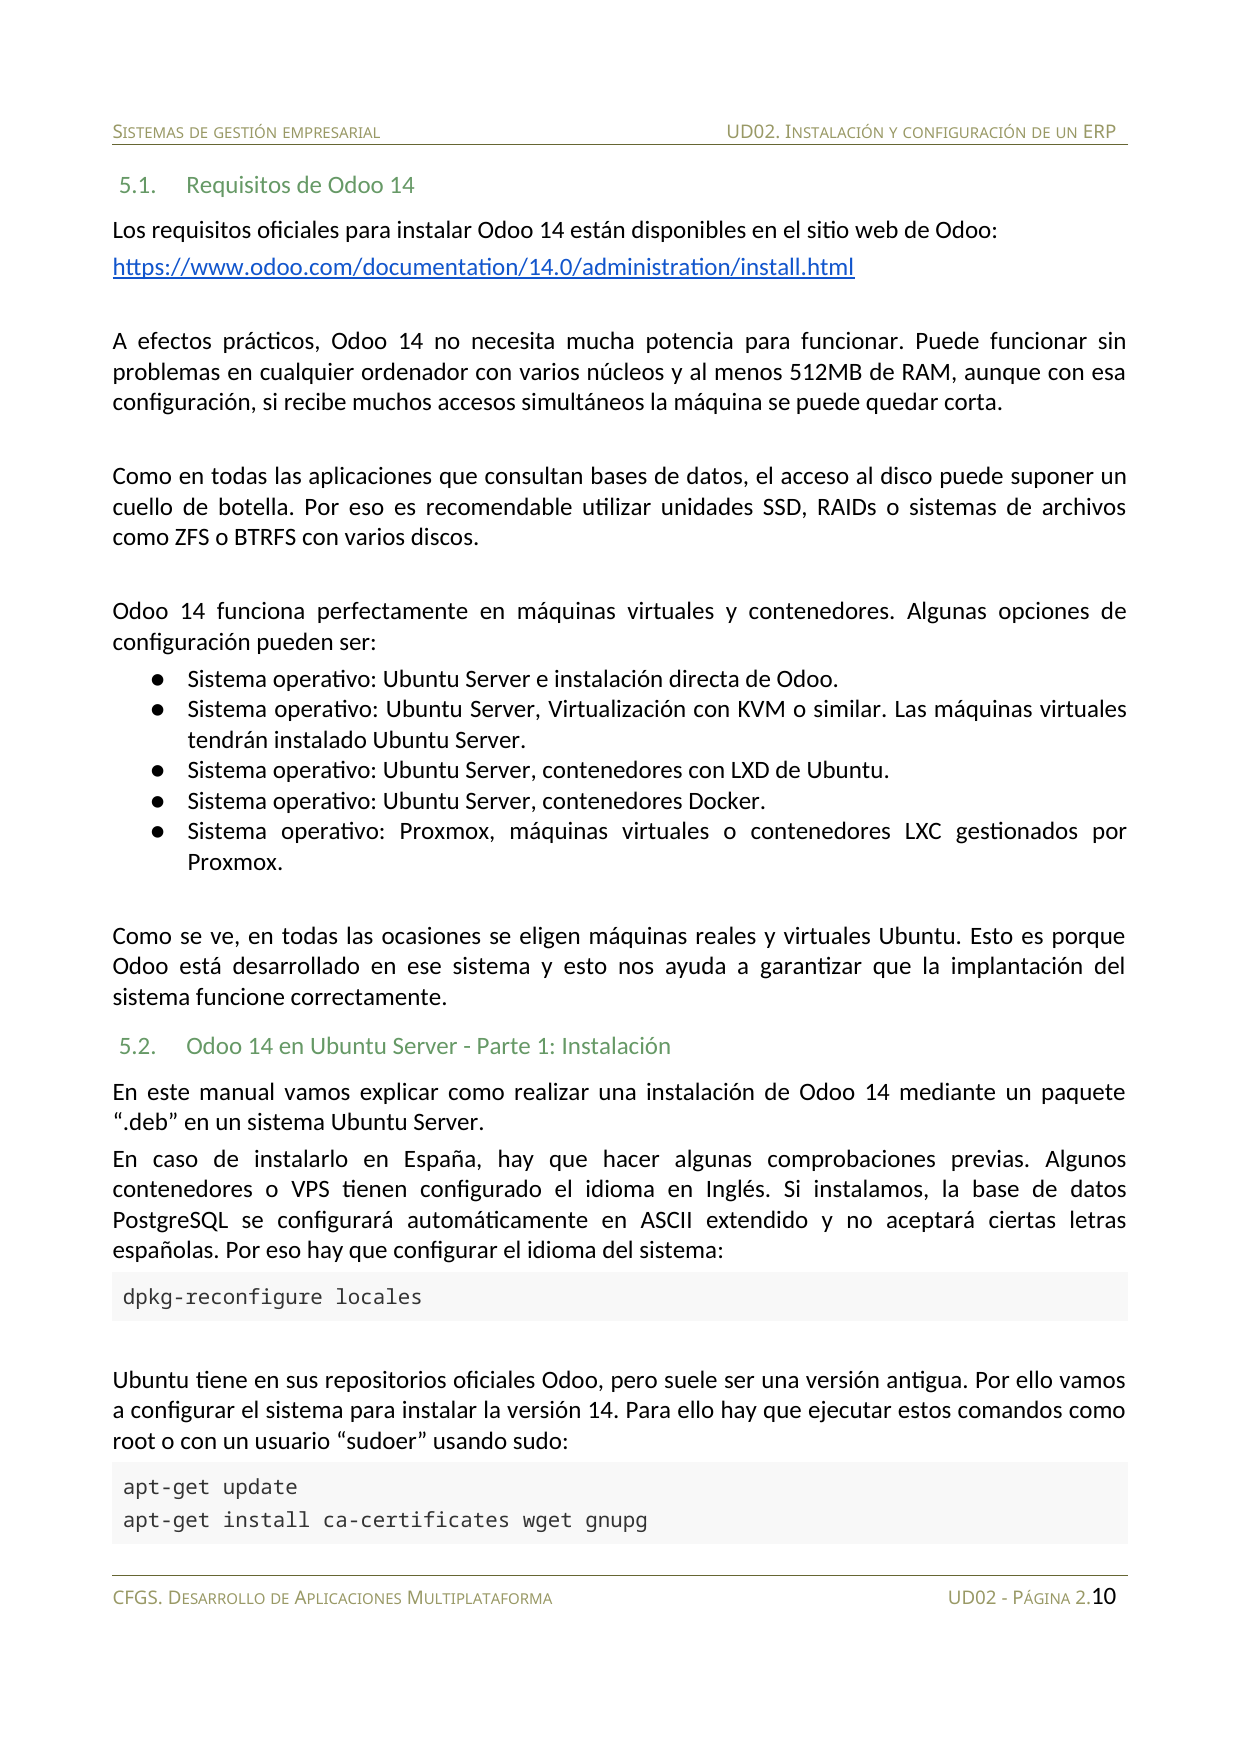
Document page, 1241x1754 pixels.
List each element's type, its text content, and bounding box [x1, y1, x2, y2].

list Sistema operativo: Ubuntu Server, contenedores con LXD de Ubuntu. [150, 754, 1128, 785]
table_header dpkg-reconfigure locales [112, 1272, 1128, 1321]
list Sistema operativo: Ubuntu Server, Virtualización con KVM o similar. Las máquinas virtuales tendrán instalado Ubuntu Server. [150, 693, 1128, 754]
text Como se ve, en todas las ocasiones se eligen máquinas reales y virtuales Ubuntu. Esto es porque Odoo está desarrollado en ese sistema y esto nos ayuda a garantizar que la implantación del sistema funcione correctamente. [112, 920, 1128, 1011]
text En caso de instalarlo en España, hay que hacer algunas comprobaciones previas. Algunos contenedores o VPS tienen configurado el idioma en Inglés. Si instalamos, la base de datos PostgreSQL se configurará automáticamente en ASCII extendido y no aceptará ciertas letras españolas. Por eso hay que configurar el idioma del sistema: [112, 1143, 1128, 1265]
subtitle Odoo 14 en Ubuntu Server - Parte 1: Instalación [156, 1030, 1128, 1061]
text https://www.odoo.com/documentation/14.0/administration/install.html [112, 251, 1128, 282]
list Sistema operativo: Ubuntu Server e instalación directa de Odoo. [150, 663, 1128, 693]
text Ubuntu tiene en sus repositorios oficiales Odoo, pero suele ser una versión antigua. Por ello vamos a configurar el sistema para instalar la versión 14. Para ello hay que ejecutar estos comandos como root o con un usuario “sudoer” usando sudo: [112, 1364, 1128, 1455]
text Odoo 14 funciona perfectamente en máquinas virtuales y contenedores. Algunas opciones de configuración pueden ser: [112, 595, 1128, 656]
subtitle Requisitos de Odoo 14 [156, 169, 1128, 199]
text A efectos prácticos, Odoo 14 no necesita mucha potencia para funcionar. Puede funcionar sin problemas en cualquier ordenador con varios núcleos y al menos 512MB de RAM, aunque con esa configuración, si recibe muchos accesos simultáneos la máquina se puede quedar corta. [112, 325, 1128, 417]
text Los requisitos oficiales para instalar Odoo 14 están disponibles en el sitio web de Odoo: [112, 214, 1128, 245]
list Sistema operativo: Ubuntu Server, contenedores Docker. [150, 785, 1128, 815]
table_header apt-get update apt-get install ca-certificates wget gnupg [112, 1462, 1128, 1544]
text En este manual vamos explicar como realizar una instalación de Odoo 14 mediante un paquete “.deb” en un sistema Ubuntu Server. [112, 1076, 1128, 1137]
list Sistema operativo: Proxmox, máquinas virtuales o contenedores LXC gestionados por Proxmox. [150, 815, 1128, 876]
text Como en todas las aplicaciones que consultan bases de datos, el acceso al disco puede suponer un cuello de botella. Por eso es recomendable utilizar unidades SSD, RAIDs o sistemas de archivos como ZFS o BTRFS con varios discos. [112, 460, 1128, 552]
